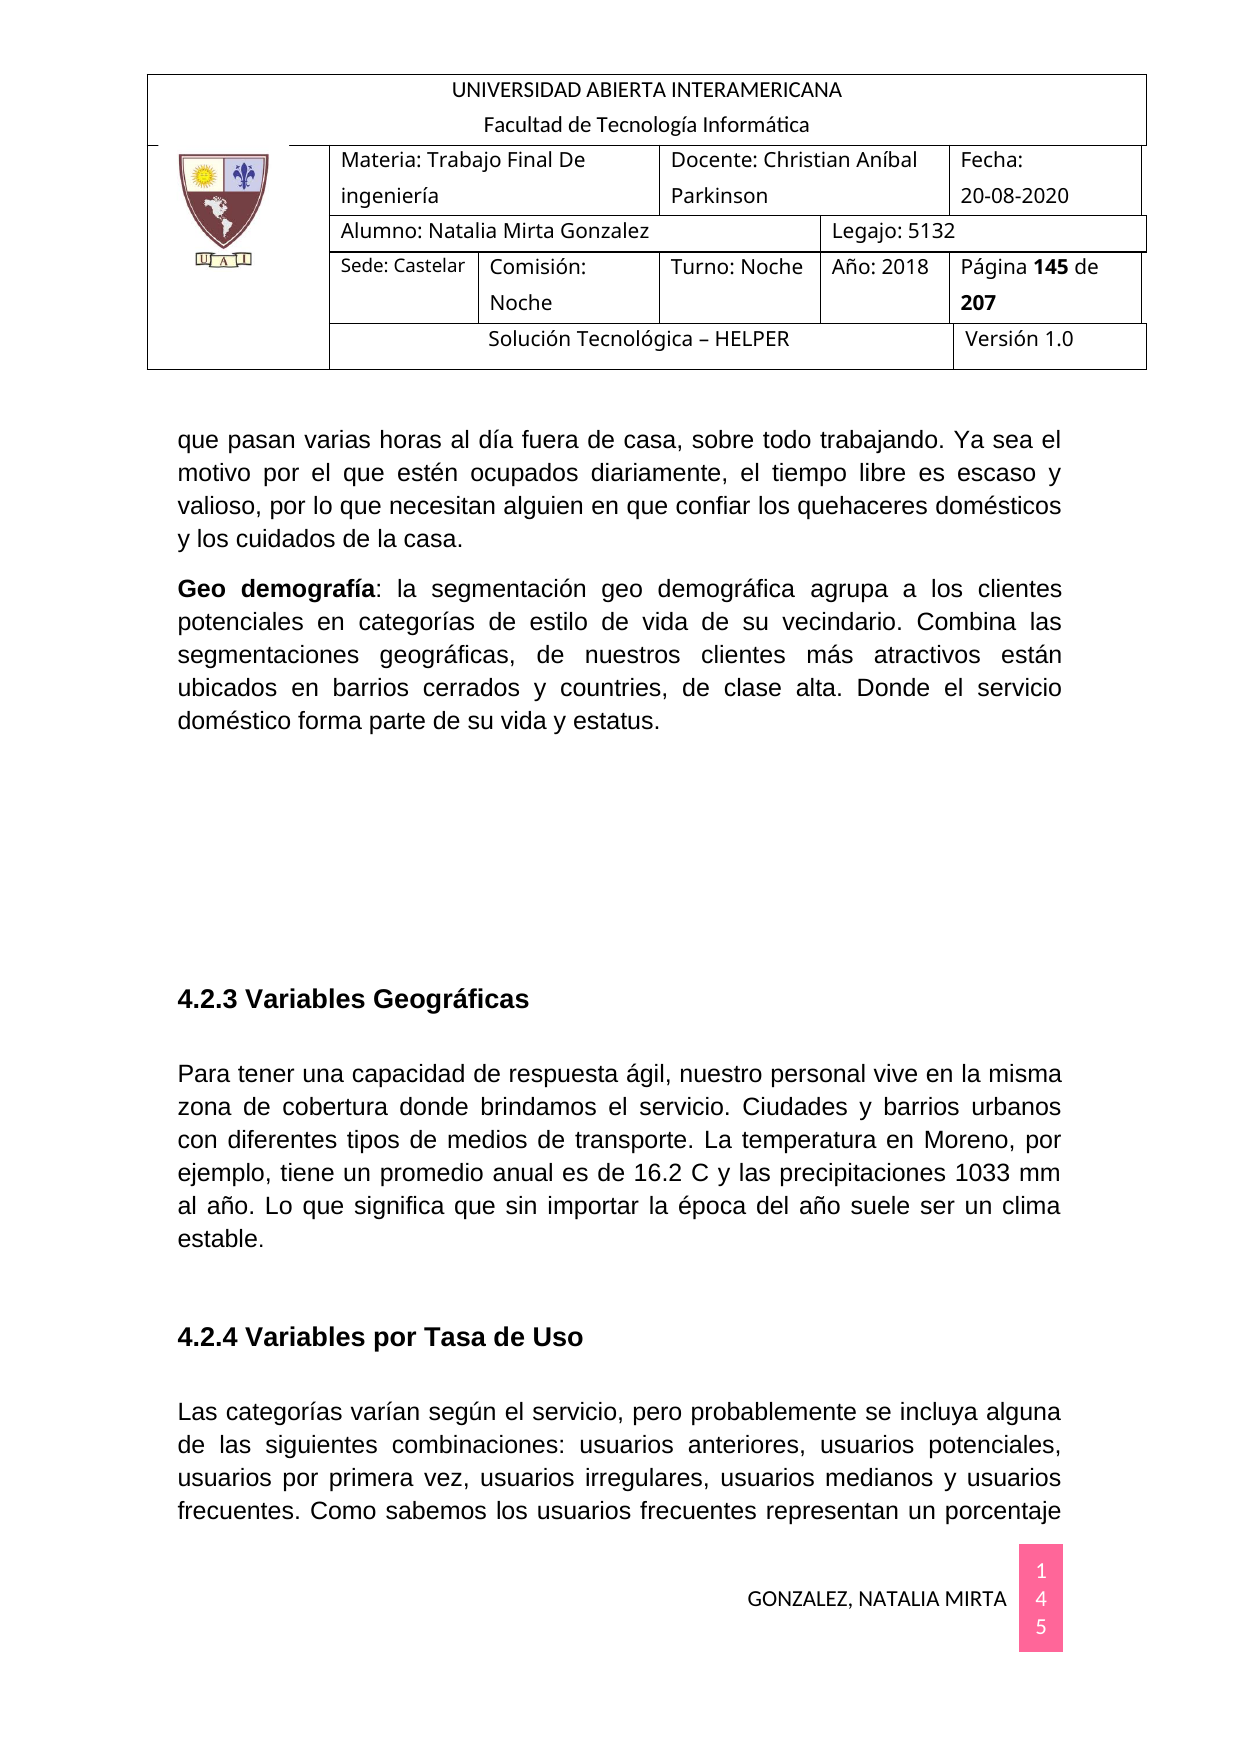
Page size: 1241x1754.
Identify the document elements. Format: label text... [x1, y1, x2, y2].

subtitle 4.2.4 Variables por Tasa de Uso [177, 1321, 1063, 1352]
text Las categorías varían según el servicio, pero probablemente se incluya alguna de las siguientes combinaciones: usuarios anteriores, usuarios potenciales, usuarios por primera vez, usuarios irregulares, usuarios medianos y usuarios frecuentes. Como sabemos los usuarios frecuentes representan un porcentaje [177, 1397, 1063, 1525]
text Para tener una capacidad de respuesta ágil, nuestro personal vive en la misma zona de cobertura donde brindamos el servicio. Ciudades y barrios urbanos con diferentes tipos de medios de transporte. La temperatura en Moreno, por ejemplo, tiene un promedio anual es de 16.2 C y las precipitaciones 1033 mm al año. Lo que significa que sin importar la época del año suele ser un clima estable. [177, 1059, 1063, 1253]
text Geo demografía: la segmentación geo demográfica agrupa a los clientes potenciales en categorías de estilo de vida de su vecindario. Combina las segmentaciones geográficas, de nuestros clientes más atractivos están ubicados en barrios cerrados y countries, de clase alta. Donde el servicio doméstico forma parte de su vida y estatus. [177, 574, 1063, 734]
text que pasan varias horas al día fuera de casa, sobre todo trabajando. Ya sea el motivo por el que estén ocupados diariamente, el tiempo libre es escaso y valioso, por lo que necesitan alguien en que confiar los quehaceres domésticos y los cuidados de la casa. [177, 425, 1063, 553]
subtitle 4.2.3 Variables Geográficas [177, 983, 1063, 1014]
